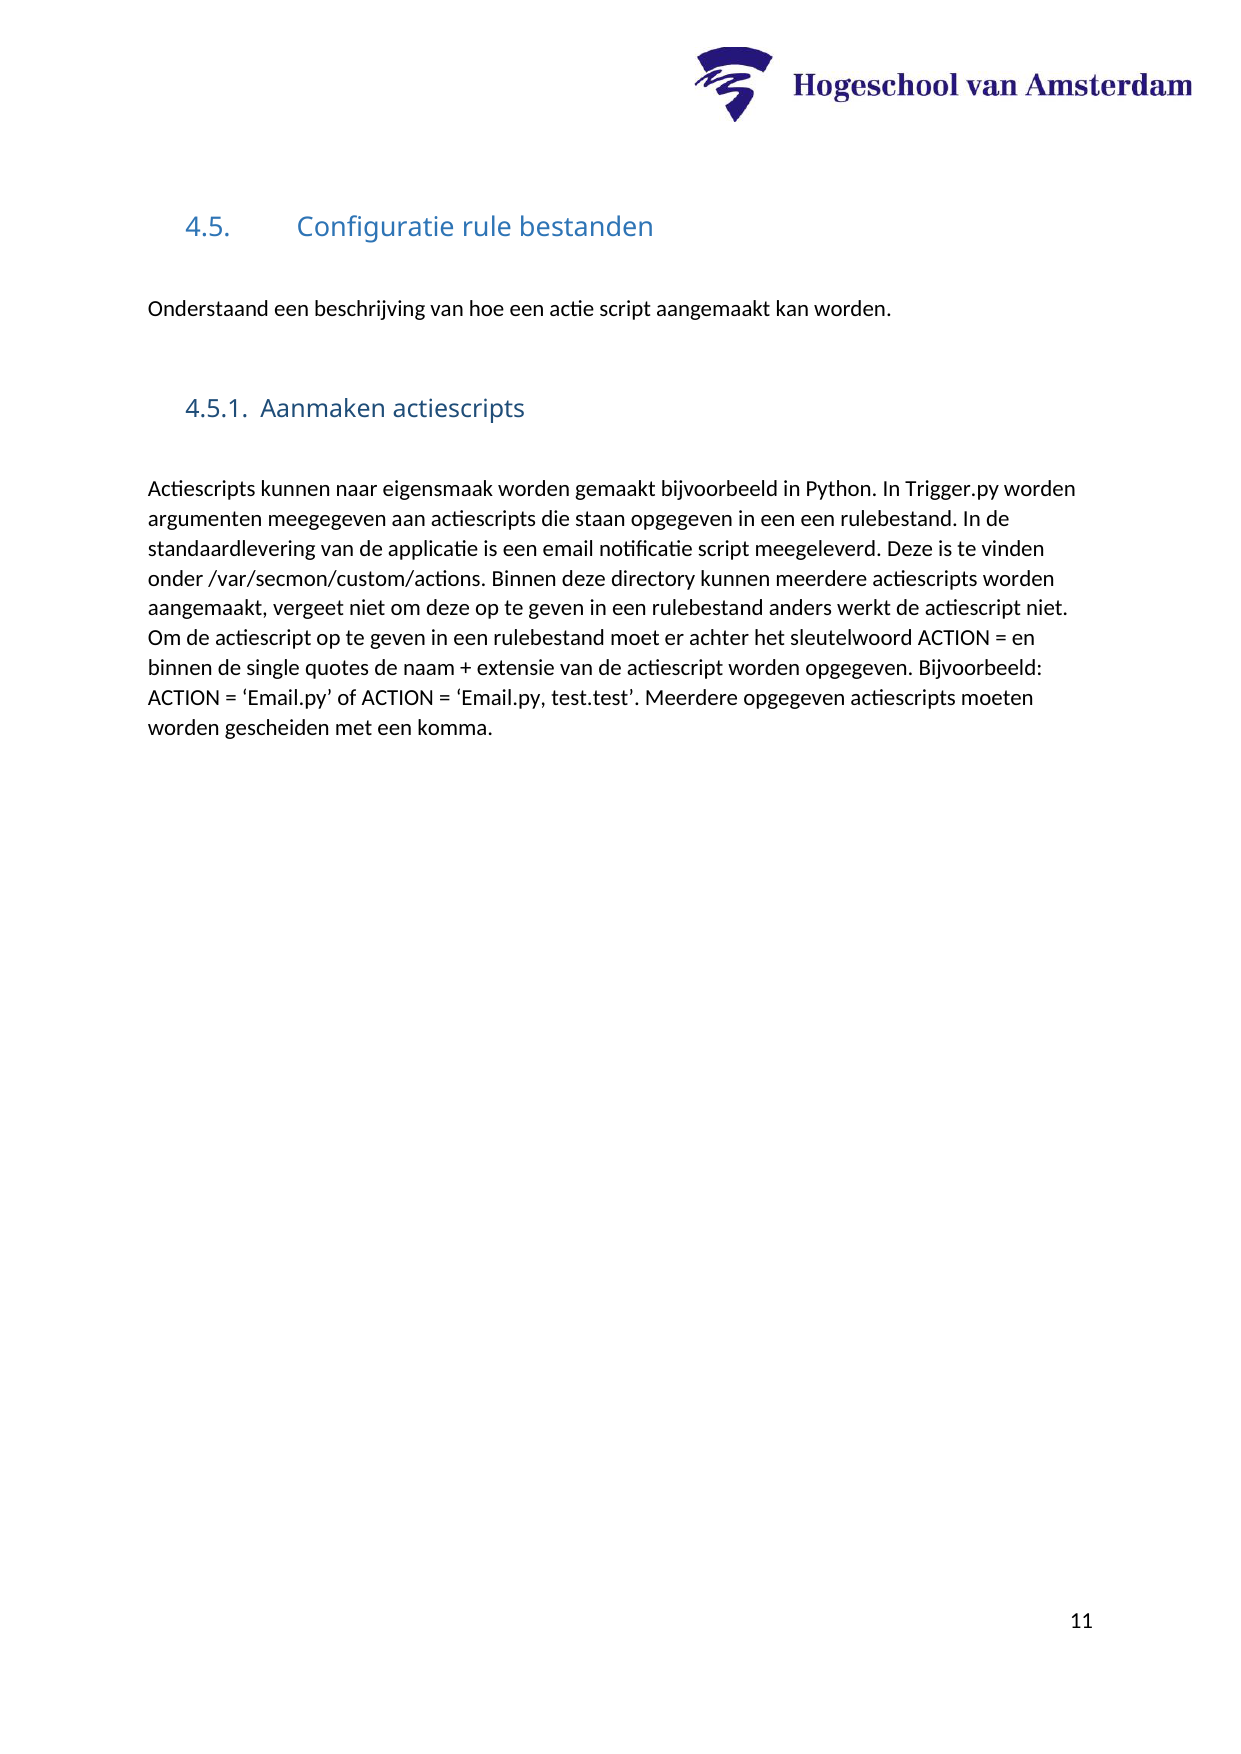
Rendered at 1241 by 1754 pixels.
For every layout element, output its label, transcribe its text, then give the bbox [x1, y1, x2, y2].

text Onderstaand een beschrijving van hoe een actie script aangemaakt kan worden. [148, 294, 1093, 322]
subtitle Aanmaken actiescripts [185, 391, 1093, 425]
text Actiescripts kunnen naar eigensmaak worden gemaakt bijvoorbeeld in Python. In Trigger.py worden argumenten meegegeven aan actiescripts die staan opgegeven in een een rulebestand. In de standaardlevering van de applicatie is een email notificatie script meegeleverd. Deze is te vinden onder /var/secmon/custom/actions. Binnen deze directory kunnen meerdere actiescripts worden aangemaakt, vergeet niet om deze op te geven in een rulebestand anders werkt de actiescript niet. Om de actiescript op te geven in een rulebestand moet er achter het sleutelwoord ACTION = en binnen de single quotes de naam + extensie van de actiescript worden opgegeven. Bijvoorbeeld: ACTION = ‘Email.py’ of ACTION = ‘Email.py, test.test’. Meerdere opgegeven actiescripts moeten worden gescheiden met een komma. [148, 474, 1093, 741]
subtitle Configuratie rule bestanden [185, 208, 1093, 245]
